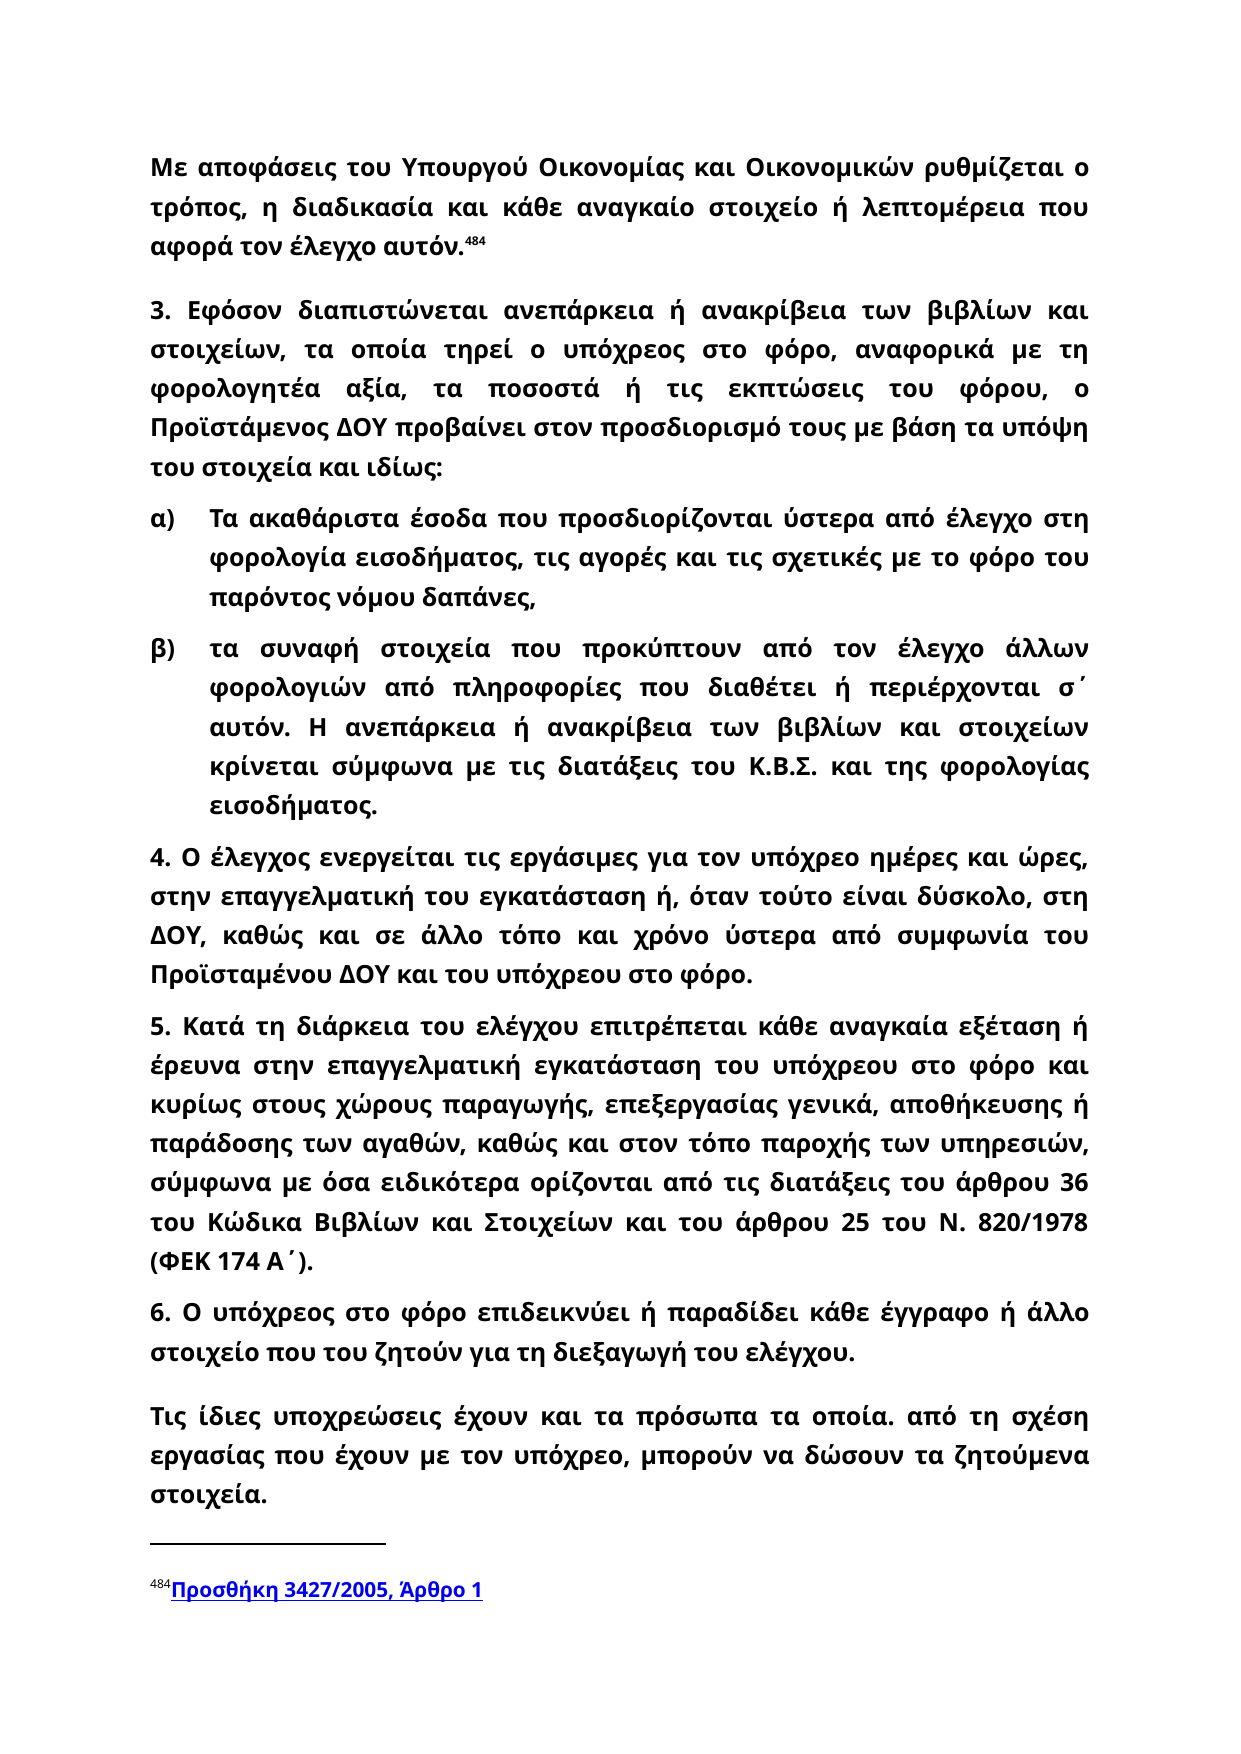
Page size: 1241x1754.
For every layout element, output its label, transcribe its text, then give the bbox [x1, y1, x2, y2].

text 4. Ο έλεγχος ενεργείται τις εργάσιμες για τον υπόχρεο ημέρες και ώρες, στην επαγγελματική του εγκατάσταση ή, όταν τούτο είναι δύσκολο, στη ΔΟΥ, καθώς και σε άλλο τόπο και χρόνο ύστερα από συμφωνία του Προϊσταμένου ΔΟΥ και του υπόχρεου στο φόρο. [150, 839, 1090, 991]
text 5. Κατά τη διάρκεια του ελέγχου επιτρέπεται κάθε αναγκαία εξέταση ή έρευνα στην επαγγελματική εγκατάσταση του υπόχρεου στο φόρο και κυρίως στους χώρους παραγωγής, επεξεργασίας γενικά, αποθήκευσης ή παράδοσης των αγαθών, καθώς και στον τόπο παροχής των υπηρεσιών, σύμφωνα με όσα ειδικότερα ορίζονται από τις διατάξεις του άρθρου 36 του Κώδικα Βιβλίων και Στοιχείων και του άρθρου 25 του Ν. 820/1978 (ΦΕΚ 174 Α΄). [150, 1008, 1090, 1277]
text 6. Ο υπόχρεος στο φόρο επιδεικνύει ή παραδίδει κάθε έγγραφο ή άλλο στοιχείο που του ζητούν για τη διεξαγωγή του ελέγχου. [150, 1295, 1090, 1368]
list α) Τα ακαθάριστα έσοδα που προσδιορίζονται ύστερα από έλεγχο στη φορολογία εισοδήματος, τις αγορές και τις σχετικές με το φόρο του παρόντος νόμου δαπάνες, [150, 501, 1090, 613]
text Με αποφάσεις του Υπουργού Οικονομίας και Οικονομικών ρυθμίζεται ο τρόπος, η διαδικασία και κάθε αναγκαίο στοιχείο ή λεπτομέρεια που αφορά τον έλεγχο αυτόν. [150, 150, 1090, 262]
text 3. Εφόσον διαπιστώνεται ανεπάρκεια ή ανακρίβεια των βιβλίων και στοιχείων, τα οποία τηρεί ο υπόχρεος στο φόρο, αναφορικά με τη φορολογητέα αξία, τα ποσοστά ή τις εκπτώσεις του φόρου, ο Προϊστάμενος ΔΟΥ προβαίνει στον προσδιορισμό τους με βάση τα υπόψη του στοιχεία και ιδίως: [150, 292, 1090, 483]
list β) τα συναφή στοιχεία που προκύπτουν από τον έλεγχο άλλων φορολογιών από πληροφορίες που διαθέτει ή περιέρχονται σ΄ αυτόν. Η ανεπάρκεια ή ανακρίβεια των βιβλίων και στοιχείων κρίνεται σύμφωνα με τις διατάξεις του Κ.Β.Σ. και της φορολογίας εισοδήματος. [150, 631, 1090, 822]
text Τις ίδιες υποχρεώσεις έχουν και τα πρόσωπα τα οποία. από τη σχέση εργασίας που έχουν με τον υπόχρεο, μπορούν να δώσουν τα ζητούμενα στοιχεία. [150, 1398, 1090, 1511]
text Προσθήκη 3427/2005, Άρθρο 1 [150, 1576, 1090, 1604]
